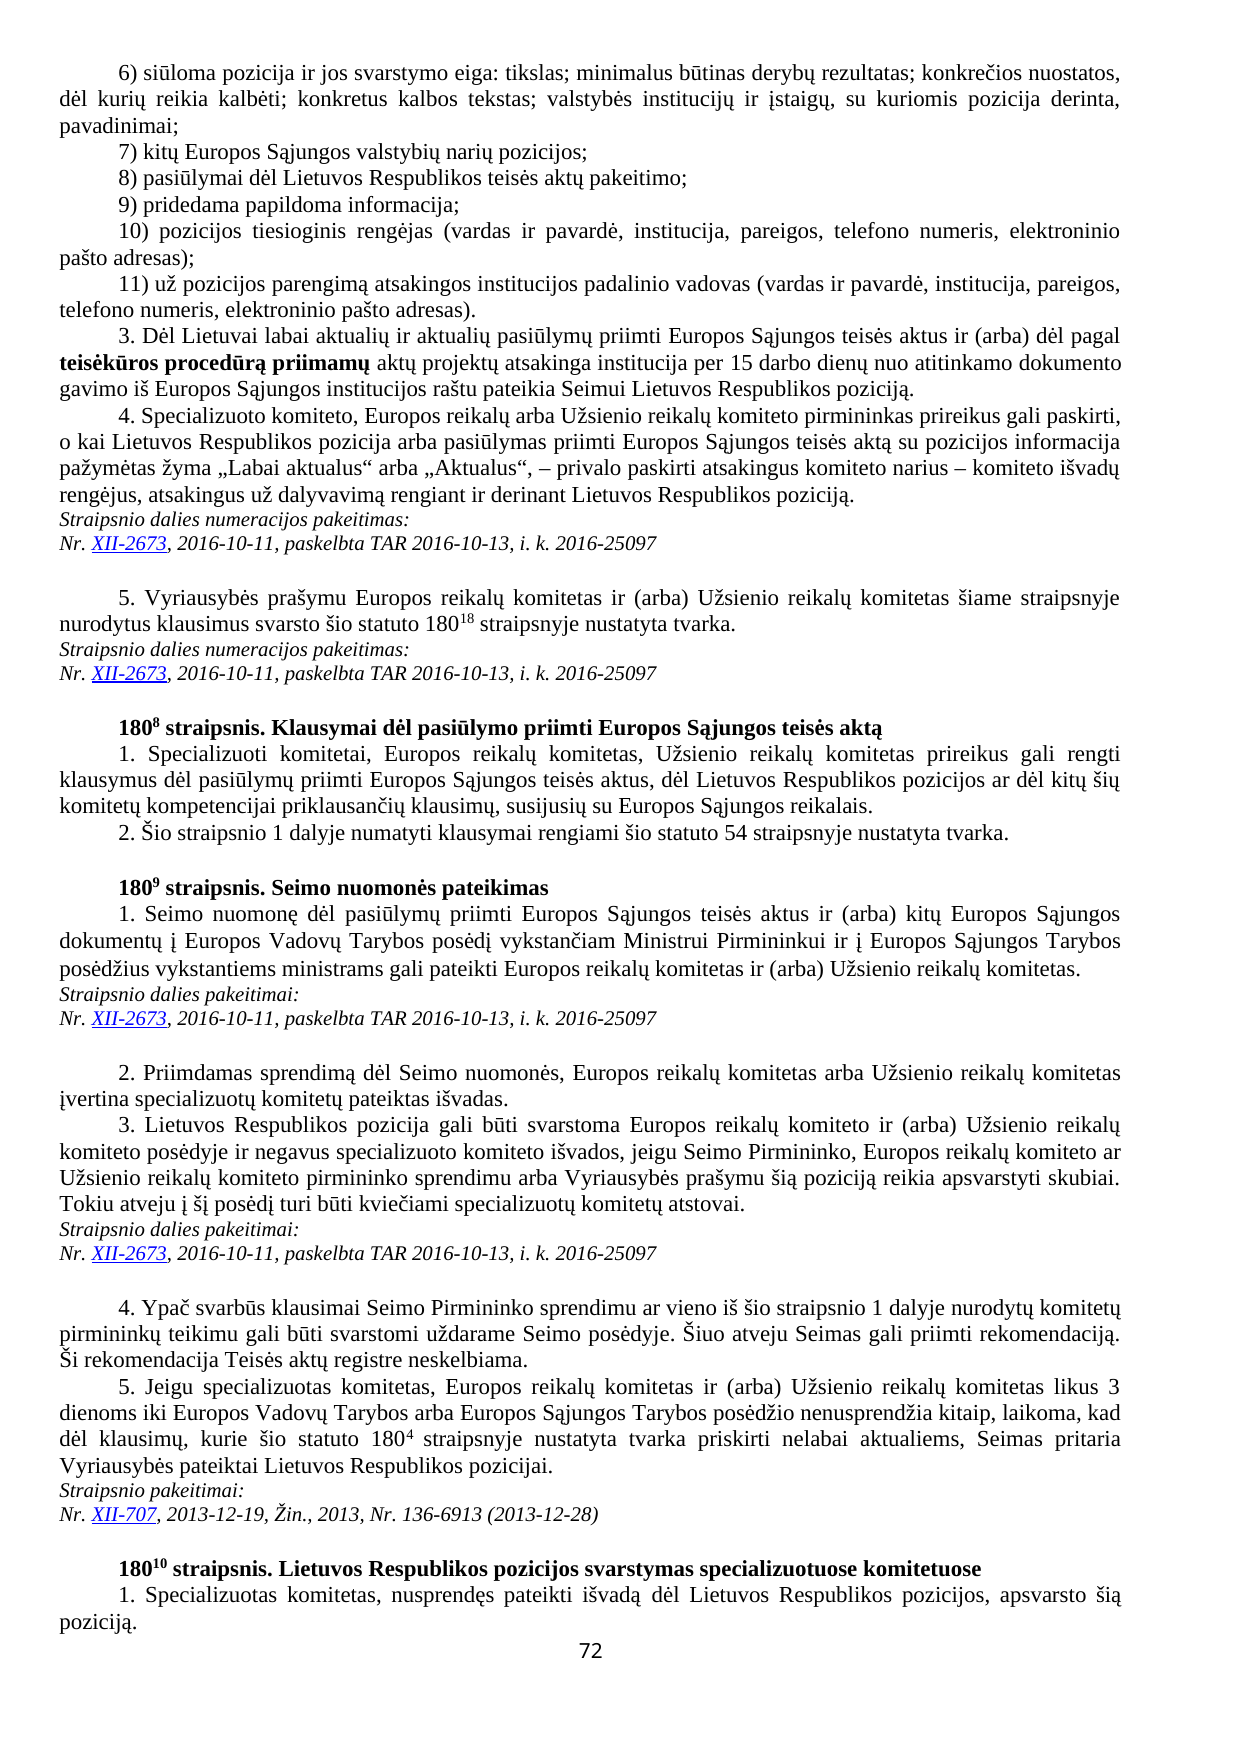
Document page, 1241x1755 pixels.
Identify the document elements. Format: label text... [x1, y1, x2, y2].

text 11) už pozicijos parengimą atsakingos institucijos padalinio vadovas (vardas ir pavardė, institucija, pareigos, telefono numeris, elektroninio pašto adresas). [59, 270, 1122, 323]
text 5. Vyriausybės prašymu Europos reikalų komitetas ir (arba) Užsienio reikalų komitetas šiame straipsnyje nurodytus klausimus svarsto šio statuto 18018 straipsnyje nustatyta tvarka. [59, 584, 1122, 637]
text 7) kitų Europos Sąjungos valstybių narių pozicijos; [59, 138, 1122, 164]
text Straipsnio dalies pakeitimai: [59, 982, 1122, 1006]
text Nr. XII-707, 2013-12-19, Žin., 2013, Nr. 136-6913 (2013-12-28) [59, 1502, 1122, 1526]
text 4. Specializuoto komiteto, Europos reikalų arba Užsienio reikalų komiteto pirmininkas prireikus gali paskirti, o kai Lietuvos Respublikos pozicija arba pasiūlymas priimti Europos Sąjungos teisės aktą su pozicijos informacija pažymėtas žyma „Labai aktualus“ arba „Aktualus“, – privalo paskirti atsakingus komiteto narius – komiteto išvadų rengėjus, atsakingus už dalyvavimą rengiant ir derinant Lietuvos Respublikos poziciją. [59, 402, 1122, 507]
text Nr. XII-2673, 2016-10-11, paskelbta TAR 2016-10-13, i. k. 2016-25097 [59, 531, 1122, 555]
text 9) pridedama papildoma informacija; [59, 191, 1122, 217]
text 1809 straipsnis. Seimo nuomonės pateikimas [59, 874, 1122, 900]
text Straipsnio pakeitimai: [59, 1478, 1122, 1502]
text Straipsnio dalies numeracijos pakeitimas: [59, 507, 1122, 531]
text 1808 straipsnis. Klausymai dėl pasiūlymo priimti Europos Sąjungos teisės aktą [59, 713, 1122, 740]
text 4. Ypač svarbūs klausimai Seimo Pirmininko sprendimu ar vieno iš šio straipsnio 1 dalyje nurodytų komitetų pirmininkų teikimu gali būti svarstomi uždarame Seimo posėdyje. Šiuo atveju Seimas gali priimti rekomendaciją. Ši rekomendacija Teisės aktų registre neskelbiama. [59, 1294, 1122, 1373]
text Nr. XII-2673, 2016-10-11, paskelbta TAR 2016-10-13, i. k. 2016-25097 [59, 1006, 1122, 1030]
text 8) pasiūlymai dėl Lietuvos Respublikos teisės aktų pakeitimo; [59, 164, 1122, 191]
text 1. Seimo nuomonę dėl pasiūlymų priimti Europos Sąjungos teisės aktus ir (arba) kitų Europos Sąjungos dokumentų į Europos Vadovų Tarybos posėdį vykstančiam Ministrui Pirmininkui ir į Europos Sąjungos Tarybos posėdžius vykstantiems ministrams gali pateikti Europos reikalų komitetas ir (arba) Užsienio reikalų komitetas. [59, 900, 1122, 982]
text Nr. XII-2673, 2016-10-11, paskelbta TAR 2016-10-13, i. k. 2016-25097 [59, 1241, 1122, 1265]
text 3. Dėl Lietuvai labai aktualių ir aktualių pasiūlymų priimti Europos Sąjungos teisės aktus ir (arba) dėl pagal teisėkūros procedūrą priimamų aktų projektų atsakinga institucija per 15 darbo dienų nuo atitinkamo dokumento gavimo iš Europos Sąjungos institucijos raštu pateikia Seimui Lietuvos Respublikos poziciją. [59, 323, 1122, 402]
text 5. Jeigu specializuotas komitetas, Europos reikalų komitetas ir (arba) Užsienio reikalų komitetas likus 3 dienoms iki Europos Vadovų Tarybos arba Europos Sąjungos Tarybos posėdžio nenusprendžia kitaip, laikoma, kad dėl klausimų, kurie šio statuto 1804 straipsnyje nustatyta tvarka priskirti nelabai aktualiems, Seimas pritaria Vyriausybės pateiktai Lietuvos Respublikos pozicijai. [59, 1373, 1122, 1478]
text 3. Lietuvos Respublikos pozicija gali būti svarstoma Europos reikalų komiteto ir (arba) Užsienio reikalų komiteto posėdyje ir negavus specializuoto komiteto išvados, jeigu Seimo Pirmininko, Europos reikalų komiteto ar Užsienio reikalų komiteto pirmininko sprendimu arba Vyriausybės prašymu šią poziciją reikia apsvarstyti skubiai. Tokiu atveju į šį posėdį turi būti kviečiami specializuotų komitetų atstovai. [59, 1111, 1122, 1217]
text Straipsnio dalies pakeitimai: [59, 1217, 1122, 1241]
text 2. Priimdamas sprendimą dėl Seimo nuomonės, Europos reikalų komitetas arba Užsienio reikalų komitetas įvertina specializuotų komitetų pateiktas išvadas. [59, 1059, 1122, 1111]
text 6) siūloma pozicija ir jos svarstymo eiga: tikslas; minimalus būtinas derybų rezultatas; konkrečios nuostatos, dėl kurių reikia kalbėti; konkretus kalbos tekstas; valstybės institucijų ir įstaigų, su kuriomis pozicija derinta, pavadinimai; [59, 59, 1122, 138]
text 10) pozicijos tiesioginis rengėjas (vardas ir pavardė, institucija, pareigos, telefono numeris, elektroninio pašto adresas); [59, 217, 1122, 270]
text 1. Specializuotas komitetas, nusprendęs pateikti išvadą dėl Lietuvos Respublikos pozicijos, apsvarsto šią poziciją. [59, 1581, 1122, 1634]
text 18010 straipsnis. Lietuvos Respublikos pozicijos svarstymas specializuotuose komitetuose [59, 1555, 1122, 1581]
text 2. Šio straipsnio 1 dalyje numatyti klausymai rengiami šio statuto 54 straipsnyje nustatyta tvarka. [59, 819, 1122, 845]
text Straipsnio dalies numeracijos pakeitimas: [59, 637, 1122, 661]
text 1. Specializuoti komitetai, Europos reikalų komitetas, Užsienio reikalų komitetas prireikus gali rengti klausymus dėl pasiūlymų priimti Europos Sąjungos teisės aktus, dėl Lietuvos Respublikos pozicijos ar dėl kitų šių komitetų kompetencijai priklausančių klausimų, susijusių su Europos Sąjungos reikalais. [59, 740, 1122, 819]
text Nr. XII-2673, 2016-10-11, paskelbta TAR 2016-10-13, i. k. 2016-25097 [59, 661, 1122, 685]
